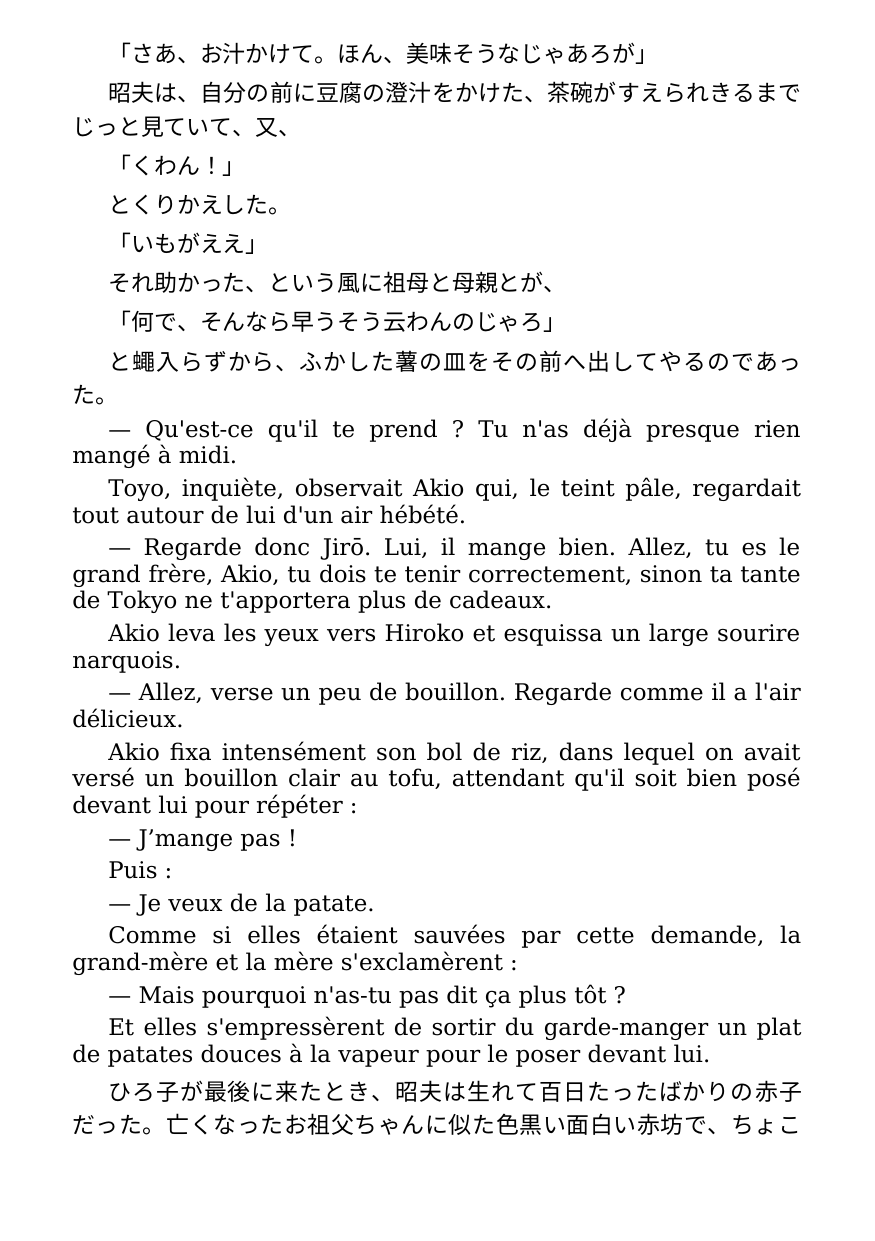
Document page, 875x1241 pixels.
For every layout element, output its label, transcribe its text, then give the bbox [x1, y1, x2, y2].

text 「いもがええ」 [72, 226, 802, 259]
text — J’mange pas ! [72, 825, 802, 851]
text とくりかえした。 [72, 187, 802, 220]
text ひろ子が最後に来たとき、昭夫は生れて百日たったばかりの赤子だった。亡くなったお祖父ちゃんに似た色黒い面白い赤坊で、ちょこ [72, 1074, 802, 1140]
text Puis : [72, 857, 802, 884]
text と蠅入らずから、ふかした薯の皿をその前へ出してやるのであった。 [72, 343, 802, 410]
text 「さあ、お汁かけて。ほん、美味そうなじゃあろが」 [72, 36, 802, 69]
text Et elles s'empressèrent de sortir du garde-manger un plat de patates douces à la vapeur pour le poser devant lui. [72, 1014, 802, 1068]
text 昭夫は、自分の前に豆腐の澄汁をかけた、茶碗がすえられきるまでじっと見ていて、又、 [72, 75, 802, 142]
text 「何で、そんなら早うそう云わんのじゃろ」 [72, 304, 802, 337]
text Akio fixa intensément son bol de riz, dans lequel on avait versé un bouillon clair au tofu, attendant qu'il soit bien posé devant lui pour répéter : [72, 739, 802, 819]
text — Je veux de la patate. [72, 890, 802, 917]
text Akio leva les yeux vers Hiroko et esquissa un large sourire narquois. [72, 620, 802, 674]
text — Regarde donc Jirō. Lui, il mange bien. Allez, tu es le grand frère, Akio, tu dois te tenir correctement, sinon ta tante de Tokyo ne t'apportera plus de cadeaux. [72, 534, 802, 614]
text Comme si elles étaient sauvées par cette demande, la grand-mère et la mère s'exclamèrent : [72, 923, 802, 976]
text — Mais pourquoi n'as-tu pas dit ça plus tôt ? [72, 982, 802, 1008]
text Toyo, inquiète, observait Akio qui, le teint pâle, regardait tout autour de lui d'un air hébété. [72, 475, 802, 528]
text — Qu'est-ce qu'il te prend ? Tu n'as déjà presque rien mangé à midi. [72, 416, 802, 469]
text 「くわん！」 [72, 148, 802, 181]
text それ助かった、という風に祖母と母親とが、 [72, 265, 802, 298]
text — Allez, verse un peu de bouillon. Regarde comme il a l'air délicieux. [72, 679, 802, 733]
